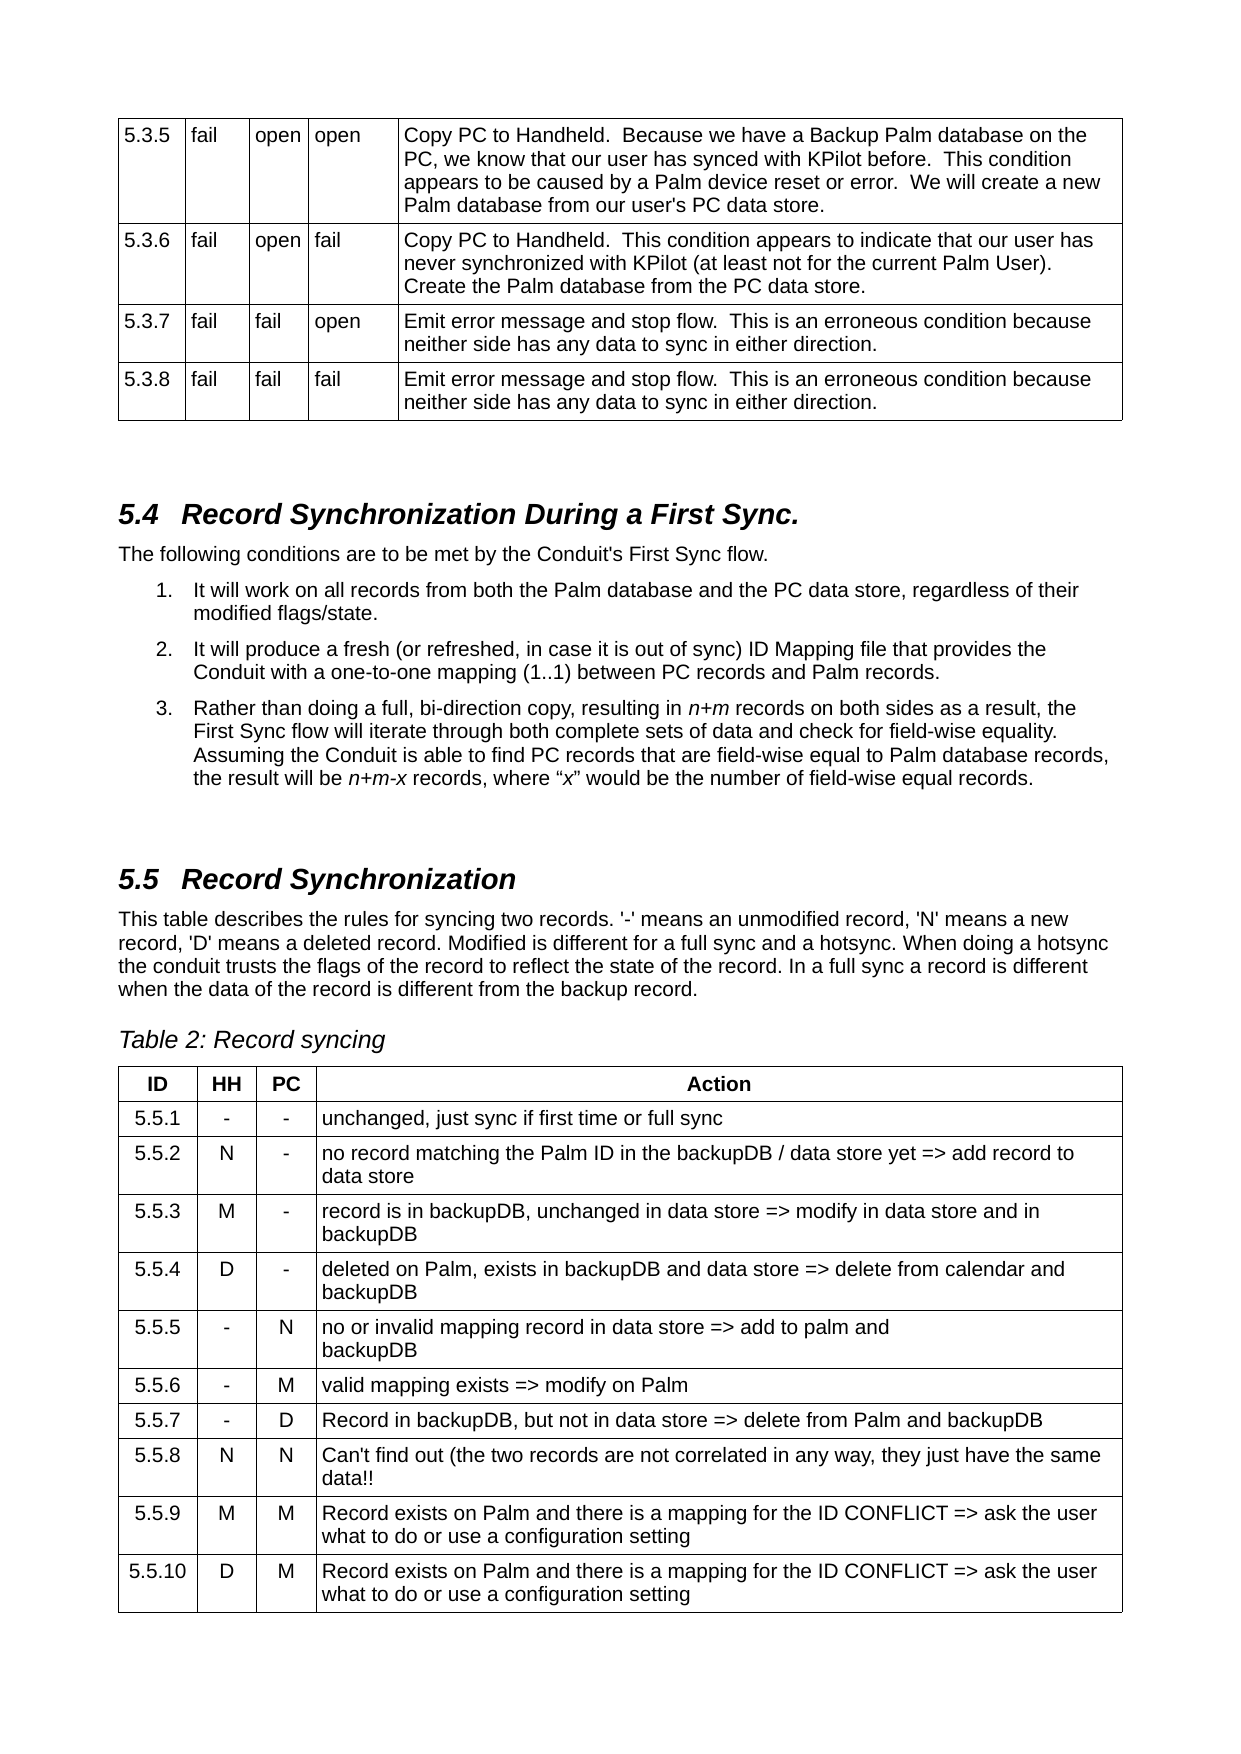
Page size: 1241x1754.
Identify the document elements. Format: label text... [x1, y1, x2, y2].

table_header HH [198, 1067, 256, 1101]
table_cell valid mapping exists => modify on Palm [317, 1369, 1122, 1403]
table_cell open [309, 305, 398, 362]
table_cell - [198, 1404, 256, 1437]
table_cell fail [186, 119, 249, 223]
table_cell Emit error message and stop flow. This is an erroneous condition because neither side has any data to sync in either direction. [399, 305, 1122, 362]
table_cell Can't find out (the two records are not correlated in any way, they just have the same data!! [317, 1439, 1122, 1496]
subtitle Record Synchronization During a First Sync. [118, 498, 1122, 531]
table_cell M [198, 1497, 256, 1553]
table_cell - [198, 1102, 256, 1136]
table_cell unchanged, just sync if first time or full sync [317, 1102, 1122, 1136]
table_cell 5.5.2 [119, 1137, 197, 1194]
table_cell N [198, 1439, 256, 1496]
table_cell Record in backupDB, but not in data store => delete from Palm and backupDB [317, 1404, 1122, 1437]
table_cell fail [250, 363, 308, 420]
table_cell fail [186, 363, 249, 420]
table_cell fail [186, 224, 249, 304]
table_cell fail [250, 305, 308, 362]
table_cell Copy PC to Handheld. Because we have a Backup Palm database on the PC, we know that our user has synced with KPilot before. This condition appears to be caused by a Palm device reset or error. We will create a new Palm database from our user's PC data store. [399, 119, 1122, 223]
table_cell Record exists on Palm and there is a mapping for the ID CONFLICT => ask the user what to do or use a configuration setting [317, 1497, 1122, 1553]
list It will work on all records from both the Palm database and the PC data store, regardless of their modified flags/state. [156, 579, 1122, 625]
table_cell N [198, 1137, 256, 1194]
text The following conditions are to be met by the Conduit's First Sync flow. [118, 543, 1122, 566]
table_cell - [257, 1102, 316, 1136]
table_cell N [257, 1439, 316, 1496]
table_header Action [317, 1067, 1122, 1101]
table_cell 5.5.5 [119, 1311, 197, 1368]
text Table 2: Record syncing [118, 1026, 1122, 1054]
table_cell fail [309, 363, 398, 420]
table_cell 5.5.8 [119, 1439, 197, 1496]
table_cell 5.5.6 [119, 1369, 197, 1403]
table_cell 5.5.10 [119, 1555, 197, 1612]
table_cell 5.3.6 [119, 224, 185, 304]
table_cell - [198, 1369, 256, 1403]
table_cell - [257, 1137, 316, 1194]
table_cell no record matching the Palm ID in the backupDB / data store yet => add record to data store [317, 1137, 1122, 1194]
table_cell 5.3.7 [119, 305, 185, 362]
table_cell M [198, 1195, 256, 1252]
table_cell 5.5.7 [119, 1404, 197, 1437]
list Rather than doing a full, bi-direction copy, resulting in n+m records on both sides as a result, the First Sync flow will iterate through both complete sets of data and check for field-wise equality. Assuming the Conduit is able to find PC records that are field-wise equal to Palm database records, the result will be n+m-x records, where “x” would be the number of field-wise equal records. [156, 697, 1122, 789]
table_cell open [309, 119, 398, 223]
table_cell N [257, 1311, 316, 1368]
table_cell fail [186, 305, 249, 362]
text This table describes the rules for syncing two records. '-' means an unmodified record, 'N' means a new record, 'D' means a deleted record. Modified is different for a full sync and a hotsync. When doing a hotsync the conduit trusts the flags of the record to reflect the state of the record. In a full sync a record is different when the data of the record is different from the backup record. [118, 908, 1122, 1001]
table_cell record is in backupDB, unchanged in data store => modify in data store and in backupDB [317, 1195, 1122, 1252]
table_cell M [257, 1555, 316, 1612]
subtitle Record Synchronization [118, 863, 1122, 895]
table_cell open [250, 224, 308, 304]
table_cell 5.5.9 [119, 1497, 197, 1553]
table_cell Record exists on Palm and there is a mapping for the ID CONFLICT => ask the user what to do or use a configuration setting [317, 1555, 1122, 1612]
table_cell Emit error message and stop flow. This is an erroneous condition because neither side has any data to sync in either direction. [399, 363, 1122, 420]
table_cell open [250, 119, 308, 223]
table_cell D [257, 1404, 316, 1437]
table_cell M [257, 1369, 316, 1403]
table_cell 5.5.4 [119, 1253, 197, 1310]
table_cell no or invalid mapping record in data store => add to palm and backupDB [317, 1311, 1122, 1368]
table_cell fail [309, 224, 398, 304]
table_cell 5.3.5 [119, 119, 185, 223]
table_cell - [257, 1195, 316, 1252]
table_header PC [257, 1067, 316, 1101]
table_cell M [257, 1497, 316, 1553]
table_cell Copy PC to Handheld. This condition appears to indicate that our user has never synchronized with KPilot (at least not for the current Palm User). Create the Palm database from the PC data store. [399, 224, 1122, 304]
table_cell D [198, 1253, 256, 1310]
table_cell 5.5.1 [119, 1102, 197, 1136]
table_cell D [198, 1555, 256, 1612]
table_cell 5.3.8 [119, 363, 185, 420]
table_header ID [119, 1067, 197, 1101]
table_cell 5.5.3 [119, 1195, 197, 1252]
table_cell deleted on Palm, exists in backupDB and data store => delete from calendar and backupDB [317, 1253, 1122, 1310]
table_cell - [198, 1311, 256, 1368]
list It will produce a fresh (or refreshed, in case it is out of sync) ID Mapping file that provides the Conduit with a one-to-one mapping (1..1) between PC records and Palm records. [156, 638, 1122, 684]
table_cell - [257, 1253, 316, 1310]
